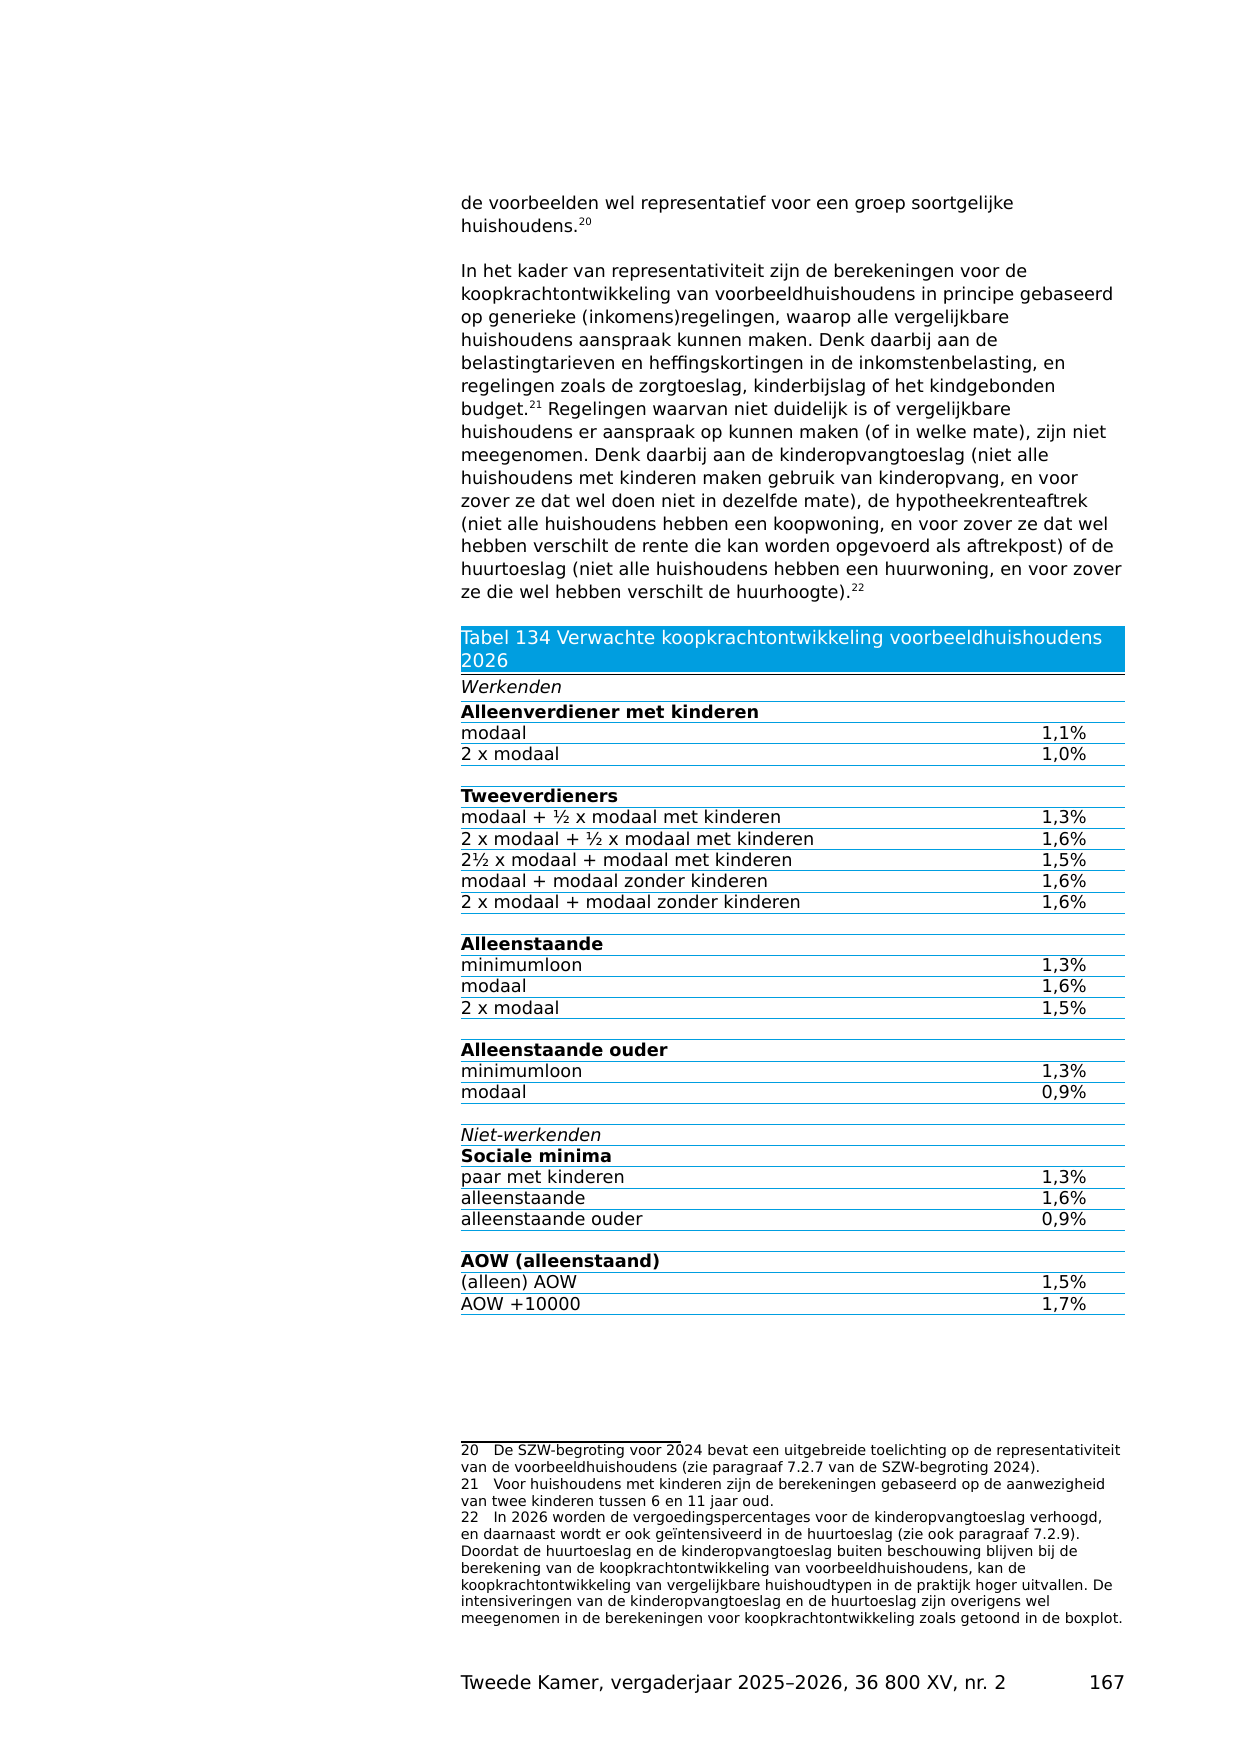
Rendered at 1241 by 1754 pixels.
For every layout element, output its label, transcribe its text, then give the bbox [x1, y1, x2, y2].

text __Voor huishoudens met kinderen zijn de berekeningen gebaseerd op de aanwezigheid van twee kinderen tussen 6 en 11 jaar oud. [461, 1476, 1125, 1509]
table_cell modaal [461, 977, 1038, 997]
table_cell modaal [461, 723, 1038, 743]
table_cell [461, 1019, 1038, 1039]
table_cell [1039, 787, 1125, 807]
table_cell modaal [461, 1083, 1038, 1103]
table_cell minimumloon [461, 1062, 1038, 1082]
table_cell 1,5% [1039, 850, 1125, 870]
table_cell [1039, 1125, 1125, 1145]
table_cell 1,5% [1039, 998, 1125, 1018]
table_cell [1039, 675, 1125, 701]
table_cell 1,6% [1039, 977, 1125, 997]
table_cell 2 x modaal + modaal zonder kinderen [461, 893, 1038, 912]
table_cell alleenstaande [461, 1189, 1038, 1208]
text __In 2026 worden de vergoedingspercentages voor de kinderopvangtoeslag verhoogd, en daarnaast wordt er ook geïntensiveerd in de huurtoeslag (zie ook paragraaf 7.2.9). Doordat de huurtoeslag en de kinderopvangtoeslag buiten beschouwing blijven bij de berekening van de koopkrachtontwikkeling van voorbeeldhuishoudens, kan de koopkrachtontwikkeling van vergelijkbare huishoudtypen in de praktijk hoger uitvallen. De intensiveringen van de kinderopvangtoeslag en de huurtoeslag zijn overigens wel meegenomen in de berekeningen voor koopkrachtontwikkeling zoals getoond in de boxplot. [461, 1509, 1125, 1627]
table_cell alleenstaande ouder [461, 1210, 1038, 1230]
table_cell [1039, 1231, 1125, 1251]
table_cell 1,6% [1039, 871, 1125, 891]
text In het kader van representativiteit zijn de berekeningen voor de koopkracht­ontwikkeling van voorbeeldhuishoudens in principe gebaseerd op generieke (inkomens)regelingen, waarop alle vergelijkbare huishoudens aanspraak kunnen maken. Denk daarbij aan de belastingtarieven en heffingskortingen in de inkomstenbelasting, en regelingen zoals de zorgtoeslag, kinderbijslag of het kindgebonden budget. Regelingen waarvan niet duidelijk is of vergelijkbare huishoudens er aanspraak op kunnen maken (of in welke mate), zijn niet meegenomen. Denk daarbij aan de kinderopvangtoeslag (niet alle huishoudens met kinderen maken gebruik van kinderopvang, en voor zover ze dat wel doen niet in dezelfde mate), de hypotheekrenteaftrek (niet alle huishoudens hebben een koopwoning, en voor zover ze dat wel hebben verschilt de rente die kan worden opgevoerd als aftrekpost) of de huurtoeslag (niet alle huishoudens hebben een huurwoning, en voor zover ze die wel hebben verschilt de huurhoogte). [461, 259, 1125, 603]
text __De SZW-begroting voor 2024 bevat een uitgebreide toelichting op de representativiteit van de voorbeeldhuishoudens (zie paragraaf 7.2.7 van de SZW-begroting 2024). [461, 1442, 1125, 1476]
table_cell (alleen) AOW [461, 1273, 1038, 1293]
table_cell 1,3% [1039, 808, 1125, 828]
table_cell Sociale minima [461, 1146, 1038, 1166]
table_cell [1039, 1252, 1125, 1272]
table_cell 1,5% [1039, 1273, 1125, 1293]
table_cell [461, 914, 1038, 934]
table_cell 0,9% [1039, 1210, 1125, 1230]
table_cell 2 x modaal + ½ x modaal met kinderen [461, 829, 1038, 849]
table_cell [1039, 1146, 1125, 1166]
table_cell 1,3% [1039, 956, 1125, 976]
table_cell AOW +10000 [461, 1294, 1038, 1314]
table_cell Tweeverdieners [461, 787, 1038, 807]
table_cell Alleenstaande [461, 935, 1038, 955]
table_cell [461, 766, 1038, 786]
table_cell [1039, 1019, 1125, 1039]
table_cell minimumloon [461, 956, 1038, 976]
table_cell Niet-werkenden [461, 1125, 1038, 1145]
table_cell [461, 1231, 1038, 1251]
table_cell paar met kinderen [461, 1167, 1038, 1187]
table_cell 1,7% [1039, 1294, 1125, 1314]
table_cell [1039, 766, 1125, 786]
table_cell 1,3% [1039, 1062, 1125, 1082]
table_cell Alleenverdiener met kinderen [461, 702, 1038, 722]
table_cell 1,3% [1039, 1167, 1125, 1187]
table_cell [1039, 1040, 1125, 1061]
table_cell 1,0% [1039, 744, 1125, 764]
table_cell [1039, 702, 1125, 722]
table_cell 2 x modaal [461, 744, 1038, 764]
table_cell Alleenstaande ouder [461, 1040, 1038, 1061]
table_cell 2½ x modaal + modaal met kinderen [461, 850, 1038, 870]
table_cell 0,9% [1039, 1083, 1125, 1103]
table_cell 1,6% [1039, 1189, 1125, 1208]
table_cell modaal + modaal zonder kinderen [461, 871, 1038, 891]
table_cell 1,1% [1039, 723, 1125, 743]
text de voorbeelden wel representatief voor een groep soortgelijke huishoudens. [461, 191, 1125, 237]
table_cell [461, 1104, 1038, 1124]
table_cell Werkenden [461, 675, 1038, 701]
table_cell 2 x modaal [461, 998, 1038, 1018]
table_cell [1039, 935, 1125, 955]
table_cell 1,6% [1039, 829, 1125, 849]
table_cell [1039, 914, 1125, 934]
table_cell [1039, 1104, 1125, 1124]
table_cell AOW (alleenstaand) [461, 1252, 1038, 1272]
table_cell modaal + ½ x modaal met kinderen [461, 808, 1038, 828]
table_cell 1,6% [1039, 893, 1125, 912]
